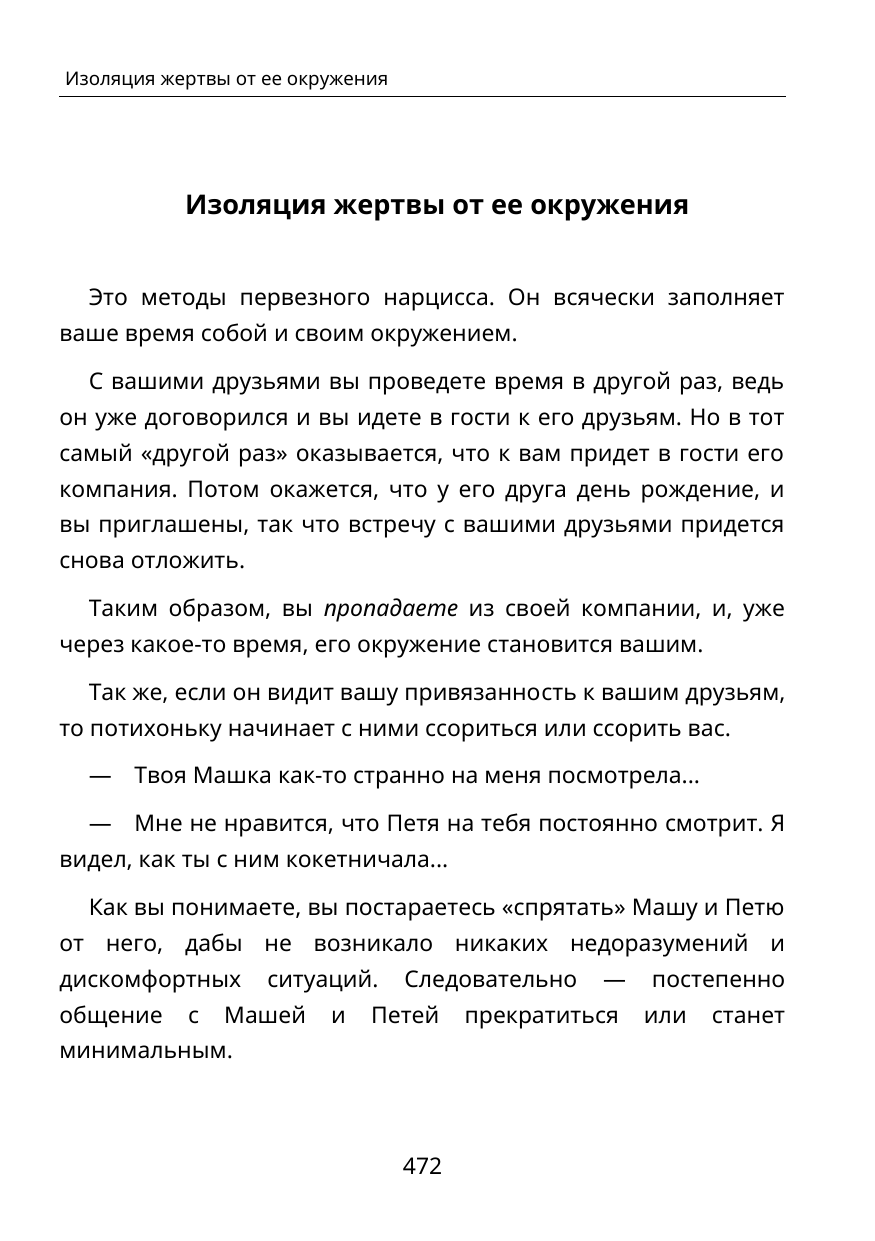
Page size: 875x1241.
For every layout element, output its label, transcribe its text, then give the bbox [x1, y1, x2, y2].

list Мне не нравится, что Петя на тебя постоянно смотрит. Я видел, как ты с ним кокетничала... [59, 807, 786, 874]
list Твоя Машка как-то странно на меня посмотрела... [59, 759, 786, 791]
text Таким образом, вы пропадаете из своей компании, и, уже через какое-то время, его окружение становится вашим. [59, 592, 786, 659]
text Как вы понимаете, вы постараетесь «спрятать» Машу и Петю от него, дабы не возникало никаких недоразумений и дискомфортных ситуаций. Следовательно — постепенно общение с Машей и Петей прекратиться или станет минимальным. [59, 891, 786, 1066]
text С вашими друзьями вы проведете время в другой раз, ведь он уже договорился и вы идете в гости к его друзьям. Но в тот самый «другой раз» оказывается, что к вам придет в гости его компания. Потом окажется, что у его друга день рождение, и вы приглашены, так что встречу с вашими друзьями придется снова отложить. [59, 365, 786, 576]
text Это методы первезного нарцисса. Он всячески заполняет ваше время собой и своим окружением. [59, 281, 786, 348]
subtitle Изоляция жертвы от ее окружения [59, 185, 786, 222]
text Так же, если он видит вашу привязанность к вашим друзьям, то потихоньку начинает с ними ссориться или ссорить вас. [59, 676, 786, 743]
